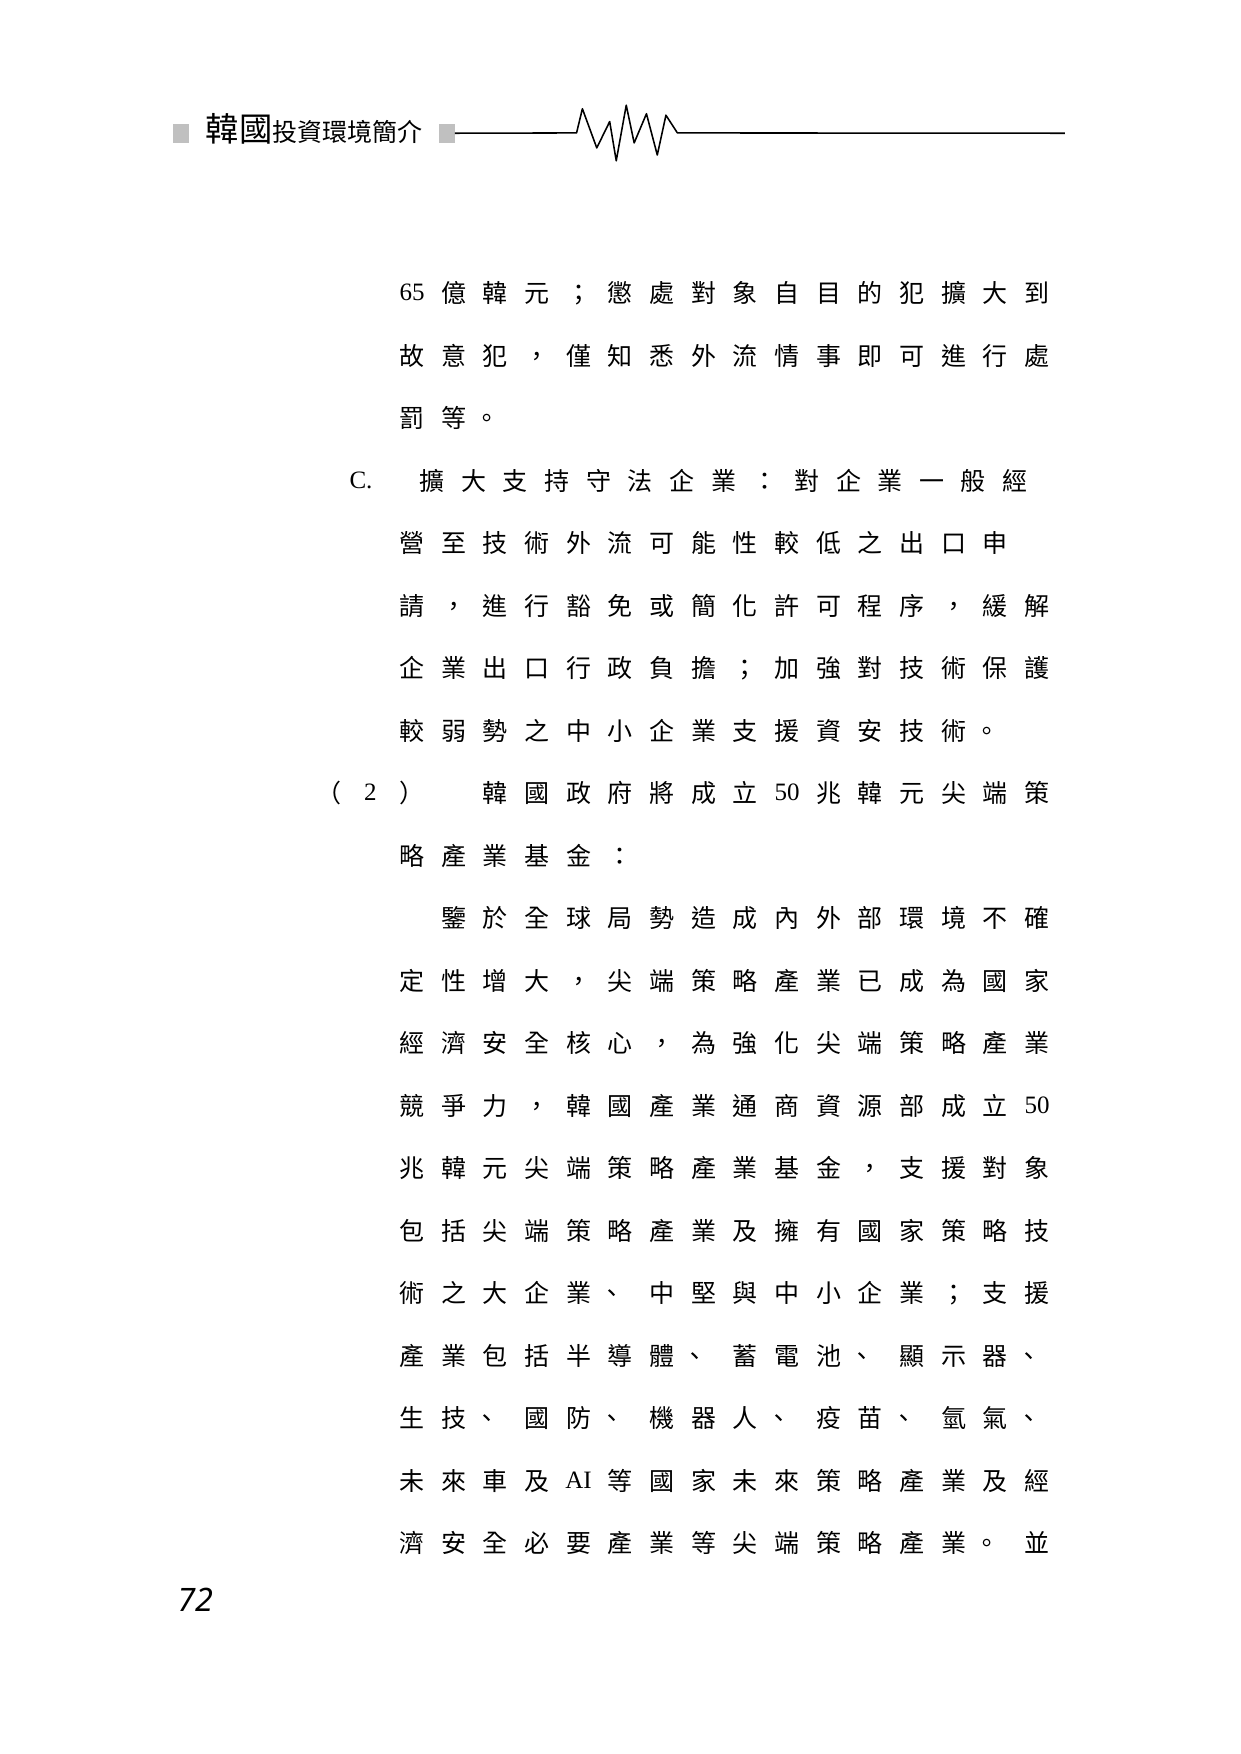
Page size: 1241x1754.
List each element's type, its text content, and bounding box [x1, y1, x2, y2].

text （2） 韓國政府將成立50兆韓元尖端策略產業基金： [306, 750, 1058, 875]
text 65億韓元；懲處對象自目的犯擴大到故意犯，僅知悉外流情事即可進行處罰等。 [330, 250, 1058, 438]
text 鑒於全球局勢造成內外部環境不確定性增大，尖端策略產業已成為國家經濟安全核心，為強化尖端策略產業競爭力，韓國產業通商資源部成立50兆韓元尖端策略產業基金，支援對象包括尖端策略產業及擁有國家策略技術之大企業、中堅與中小企業；支援產業包括半導體、蓄電池、顯示器、生技、國防、機器人、疫苗、氫氣、未來車及AI等國家未來策略產業及經濟安全必要產業等尖端策略產業。並 [367, 875, 1058, 1563]
text C. 擴大支持守法企業：對企業一般經營至技術外流可能性較低之出口申請，進行豁免或簡化許可程序，緩解企業出口行政負擔；加強對技術保護較弱勢之中小企業支援資安技術。 [330, 438, 1058, 750]
